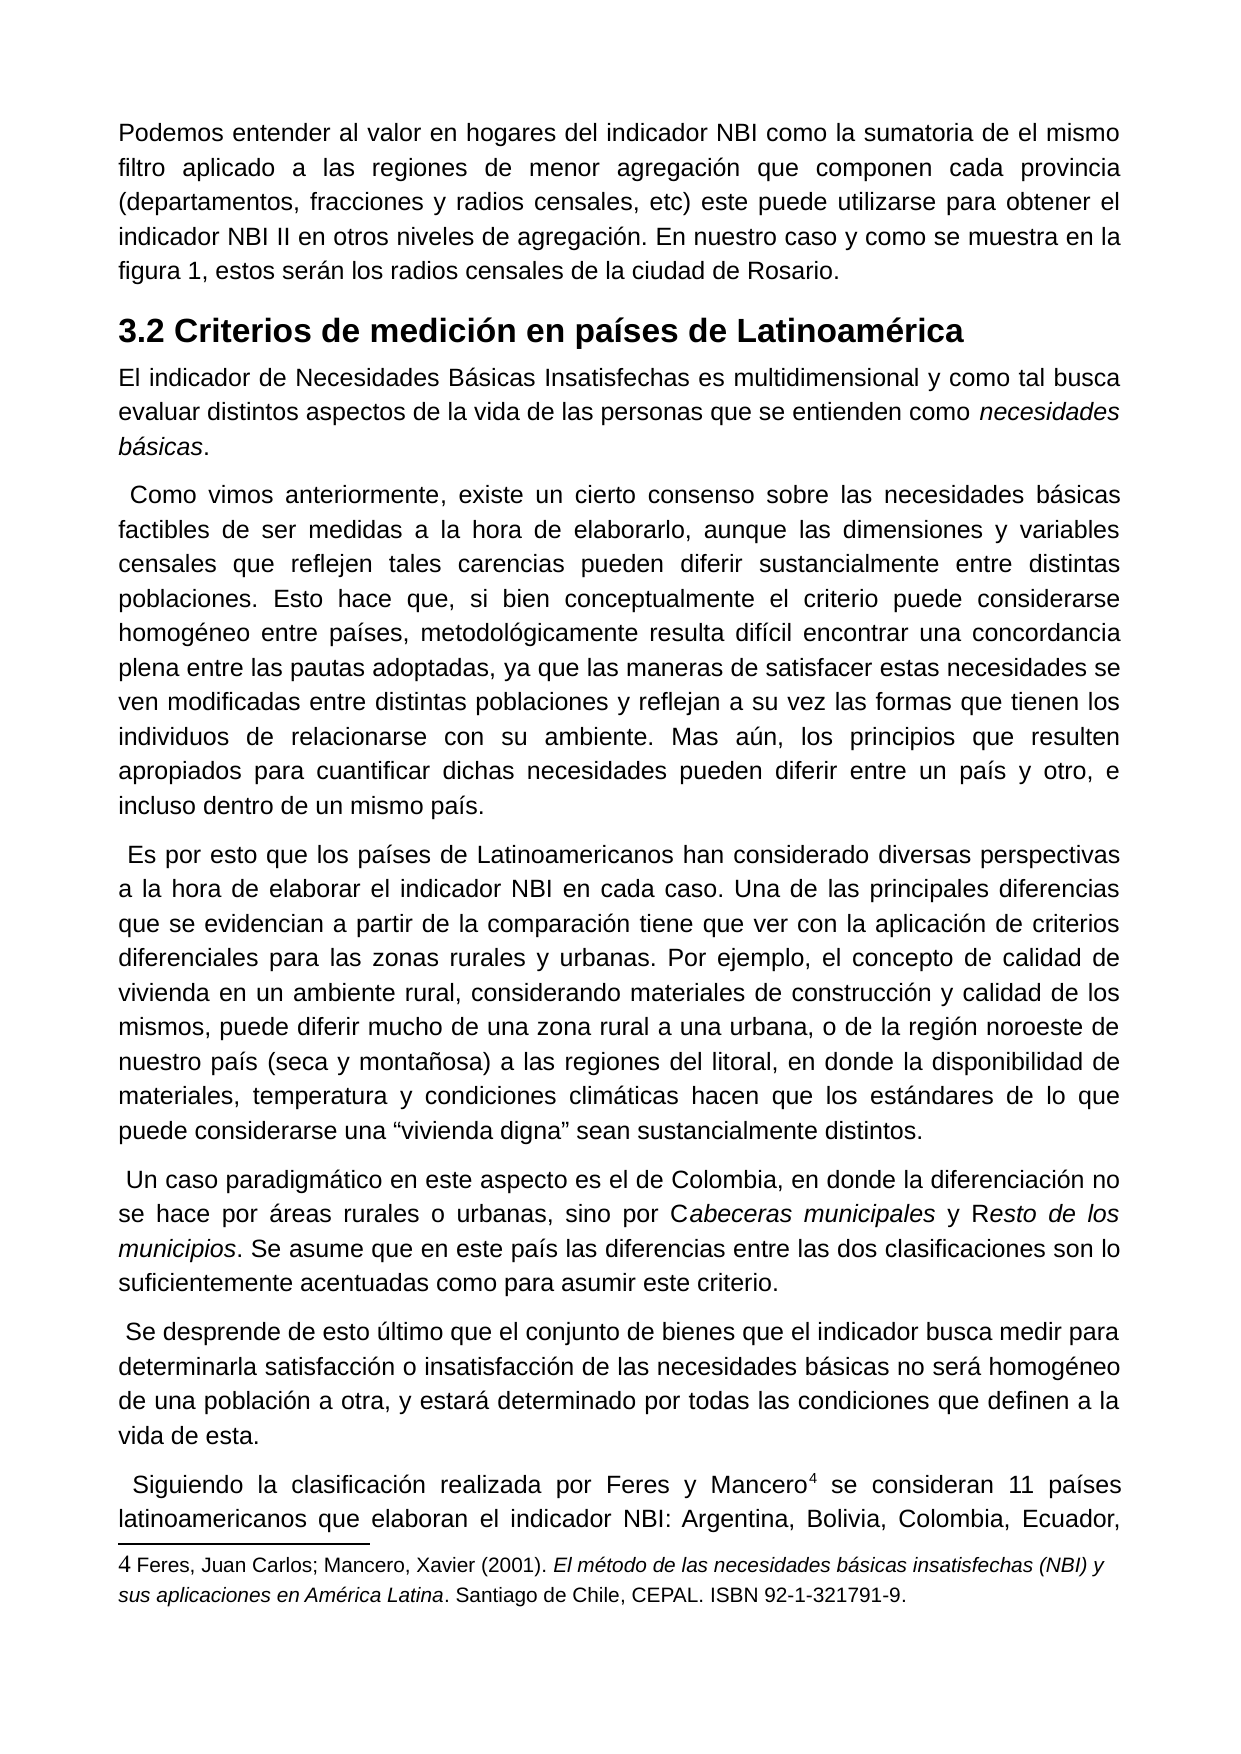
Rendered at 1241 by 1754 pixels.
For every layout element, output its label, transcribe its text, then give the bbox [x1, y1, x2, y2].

text El indicador de Necesidades Básicas Insatisfechas es multidimensional y como tal busca evaluar distintos aspectos de la vida de las personas que se entienden como necesidades básicas. [118, 362, 1122, 460]
text Como vimos anteriormente, existe un cierto consenso sobre las necesidades básicas factibles de ser medidas a la hora de elaborarlo, aunque las dimensiones y variables censales que reflejen tales carencias pueden diferir sustancialmente entre distintas poblaciones. Esto hace que, si bien conceptualmente el criterio puede considerarse homogéneo entre países, metodológicamente resulta difícil encontrar una concordancia plena entre las pautas adoptadas, ya que las maneras de satisfacer estas necesidades se ven modificadas entre distintas poblaciones y reflejan a su vez las formas que tienen los individuos de relacionarse con su ambiente. Mas aún, los principios que resulten apropiados para cuantificar dichas necesidades pueden diferir entre un país y otro, e incluso dentro de un mismo país. [118, 481, 1122, 819]
text Siguiendo la clasificación realizada por Feres y Mancero se consideran 11 países latinoamericanos que elaboran el indicador NBI: Argentina, Bolivia, Colombia, Ecuador, [118, 1470, 1122, 1533]
subtitle 3.2 Criterios de medición en países de Latinoamérica [118, 311, 1122, 350]
list Feres, Juan Carlos; Mancero, Xavier (2001). El método de las necesidades básicas insatisfechas (NBI) y sus aplicaciones en América Latina. Santiago de Chile, CEPAL. ISBN 92-1-321791-9. [118, 1549, 1122, 1607]
text Podemos entender al valor en hogares del indicador NBI como la sumatoria de el mismo filtro aplicado a las regiones de menor agregación que componen cada provincia (departamentos, fracciones y radios censales, etc) este puede utilizarse para obtener el indicador NBI II en otros niveles de agregación. En nuestro caso y como se muestra en la figura 1, estos serán los radios censales de la ciudad de Rosario. [118, 118, 1122, 285]
text Es por esto que los países de Latinoamericanos han considerado diversas perspectivas a la hora de elaborar el indicador NBI en cada caso. Una de las principales diferencias que se evidencian a partir de la comparación tiene que ver con la aplicación de criterios diferenciales para las zonas rurales y urbanas. Por ejemplo, el concepto de calidad de vivienda en un ambiente rural, considerando materiales de construcción y calidad de los mismos, puede diferir mucho de una zona rural a una urbana, o de la región noroeste de nuestro país (seca y montañosa) a las regiones del litoral, en donde la disponibilidad de materiales, temperatura y condiciones climáticas hacen que los estándares de lo que puede considerarse una “vivienda digna” sean sustancialmente distintos. [118, 840, 1122, 1144]
text Un caso paradigmático en este aspecto es el de Colombia, en donde la diferenciación no se hace por áreas rurales o urbanas, sino por Cabeceras municipales y Resto de los municipios. Se asume que en este país las diferencias entre las dos clasificaciones son lo suficientemente acentuadas como para asumir este criterio. [118, 1165, 1122, 1297]
text Se desprende de esto último que el conjunto de bienes que el indicador busca medir para determinarla satisfacción o insatisfacción de las necesidades básicas no será homogéneo de una población a otra, y estará determinado por todas las condiciones que definen a la vida de esta. [118, 1317, 1122, 1449]
